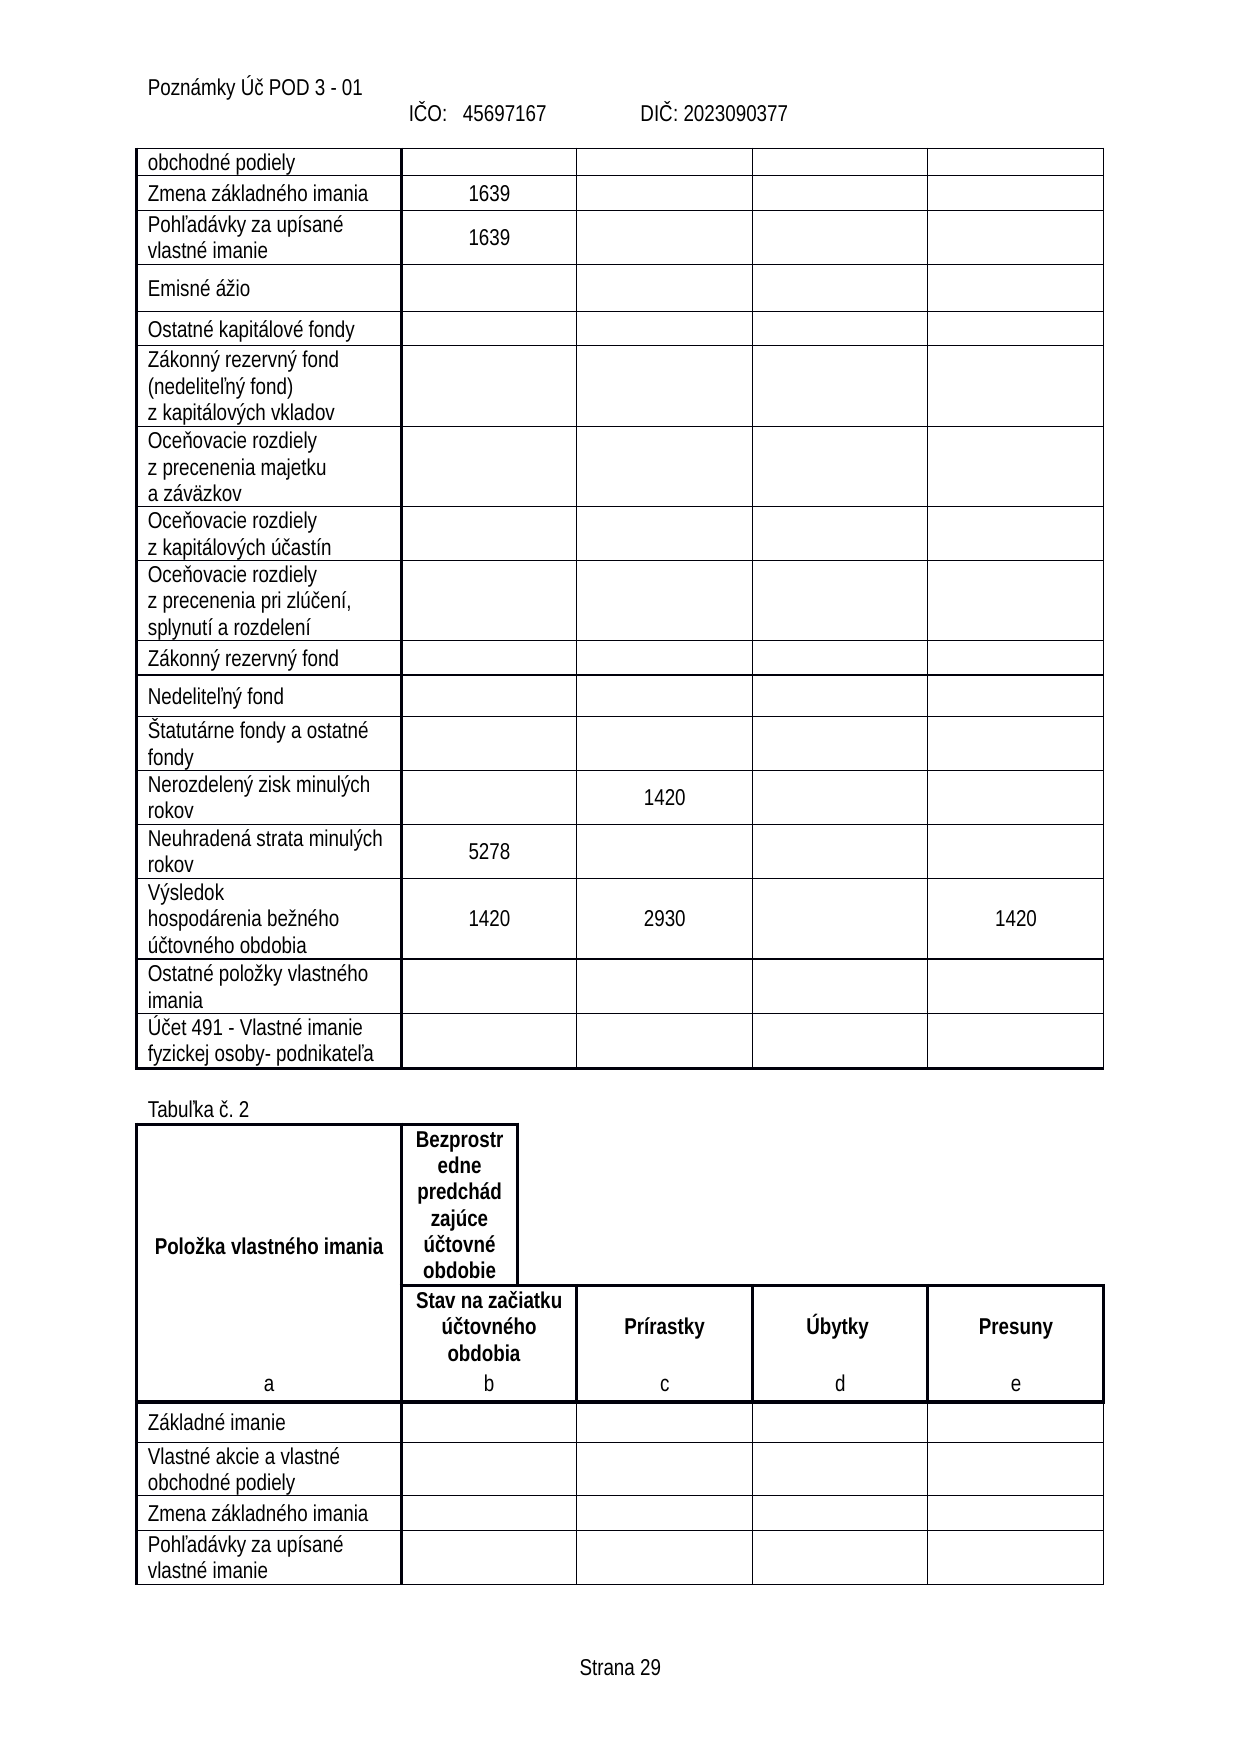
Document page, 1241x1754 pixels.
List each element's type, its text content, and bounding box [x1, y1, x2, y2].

table_cell [928, 676, 1103, 716]
table_cell [928, 1496, 1103, 1530]
table_cell Nedeliteľný fond [138, 676, 400, 716]
table_cell [577, 1014, 752, 1067]
table_cell [403, 427, 576, 506]
table_cell [753, 641, 927, 674]
table_cell Zmena základného imania [138, 1496, 400, 1530]
table_cell 1420 [577, 771, 752, 824]
table_cell [753, 265, 927, 311]
table_cell [403, 149, 576, 175]
table_cell Základné imanie [138, 1404, 400, 1442]
table_cell Presuny [929, 1287, 1102, 1366]
table_cell [928, 211, 1103, 264]
table_cell [577, 561, 752, 640]
table_cell [928, 176, 1103, 209]
table_cell 5278 [403, 825, 576, 877]
table_cell [753, 1404, 927, 1442]
table_cell [753, 176, 927, 209]
table_cell [403, 1404, 576, 1442]
table_cell Úbytky [754, 1287, 926, 1366]
table_cell Oceňovacie rozdiely z kapitálových účastín [138, 507, 400, 560]
table_cell Zákonný rezervný fond [138, 641, 400, 674]
table_cell Zákonný rezervný fond (nedeliteľný fond) z kapitálových vkladov [138, 346, 400, 426]
table_cell e [929, 1366, 1102, 1400]
table_cell Výsledok hospodárenia bežného účtovného obdobia [138, 879, 400, 958]
table_cell [577, 717, 752, 770]
table_cell [928, 1014, 1103, 1067]
table_cell [753, 1531, 927, 1583]
text Tabuľka č. 2 [148, 1096, 1092, 1122]
table_cell [753, 1014, 927, 1067]
table_cell [577, 825, 752, 877]
table_cell [928, 427, 1103, 506]
table_cell [753, 960, 927, 1013]
table_cell [577, 1404, 752, 1442]
table_cell [753, 879, 927, 958]
table_cell Pohľadávky za upísané vlastné imanie [138, 1531, 400, 1583]
table_cell obchodné podiely [138, 149, 400, 175]
table_cell Nerozdelený zisk minulých rokov [138, 771, 400, 824]
table_cell [403, 1014, 576, 1067]
table_cell d [754, 1366, 926, 1400]
table_cell Neuhradená strata minulých rokov [138, 825, 400, 877]
table_cell Emisné ážio [138, 265, 400, 311]
table_cell [577, 1496, 752, 1530]
table_cell [753, 427, 927, 506]
table_cell [928, 641, 1103, 674]
table_cell 1639 [403, 176, 576, 209]
table_cell [928, 507, 1103, 560]
table_cell [577, 1531, 752, 1583]
table_cell [403, 312, 576, 345]
table_cell [928, 1404, 1103, 1442]
table_cell [928, 265, 1103, 311]
table_cell 1420 [928, 879, 1103, 958]
table_cell Stav na začiatku účtovného obdobia [403, 1287, 575, 1366]
table_cell [577, 507, 752, 560]
table_cell 1420 [403, 879, 576, 958]
table_cell [928, 717, 1103, 770]
table_cell c [578, 1366, 751, 1400]
table_cell [403, 265, 576, 311]
table_cell Účet 491 - Vlastné imanie fyzickej osoby- podnikateľa [138, 1014, 400, 1067]
table_cell [928, 771, 1103, 824]
table_cell [753, 312, 927, 345]
table_cell [403, 771, 576, 824]
table_cell [753, 676, 927, 716]
table_cell 1639 [403, 211, 576, 264]
table_cell [577, 176, 752, 209]
table_cell [753, 1443, 927, 1495]
table_cell [577, 427, 752, 506]
table_cell Oceňovacie rozdiely z precenenia pri zlúčení, splynutí a rozdelení [138, 561, 400, 640]
table_cell [577, 1443, 752, 1495]
table_cell [753, 211, 927, 264]
table_cell [753, 149, 927, 175]
table_cell [577, 149, 752, 175]
table_cell [403, 507, 576, 560]
table_cell [403, 1531, 576, 1583]
table_header Bezprostredne predchádzajúce účtovné obdobie [403, 1126, 516, 1284]
table_cell [928, 561, 1103, 640]
table_cell [577, 641, 752, 674]
table_cell [753, 825, 927, 877]
table_cell Štatutárne fondy a ostatné fondy [138, 717, 400, 770]
table_cell [753, 717, 927, 770]
table_cell Ostatné kapitálové fondy [138, 312, 400, 345]
table_cell [403, 641, 576, 674]
table_cell Pohľadávky za upísané vlastné imanie [138, 211, 400, 264]
table_cell [403, 1496, 576, 1530]
table_cell [753, 1496, 927, 1530]
table_cell [403, 676, 576, 716]
table_cell Oceňovacie rozdiely z precenenia majetku a záväzkov [138, 427, 400, 506]
table_cell [928, 1531, 1103, 1583]
table_cell [928, 960, 1103, 1013]
table_cell Vlastné akcie a vlastné obchodné podiely [138, 1443, 400, 1495]
table_cell [403, 717, 576, 770]
table_cell [753, 561, 927, 640]
table_cell [753, 507, 927, 560]
table_cell [403, 960, 576, 1013]
table_cell [928, 149, 1103, 175]
table_cell [577, 960, 752, 1013]
table_cell [577, 265, 752, 311]
table_cell [753, 346, 927, 426]
table_cell [928, 825, 1103, 877]
table_cell [928, 1443, 1103, 1495]
table_cell Prírastky [578, 1287, 751, 1366]
table_cell [577, 312, 752, 345]
table_header Položka vlastného imania [138, 1126, 400, 1366]
table_cell 2930 [577, 879, 752, 958]
table_cell [403, 346, 576, 426]
table_cell a [138, 1366, 400, 1400]
table_cell Zmena základného imania [138, 176, 400, 209]
table_cell [928, 346, 1103, 426]
table_cell [753, 771, 927, 824]
table_cell b [403, 1366, 575, 1400]
table_cell [928, 312, 1103, 345]
table_cell [577, 676, 752, 716]
table_cell [403, 1443, 576, 1495]
table_cell [403, 561, 576, 640]
table_cell [577, 346, 752, 426]
table_cell Ostatné položky vlastného imania [138, 960, 400, 1013]
table_cell [577, 211, 752, 264]
